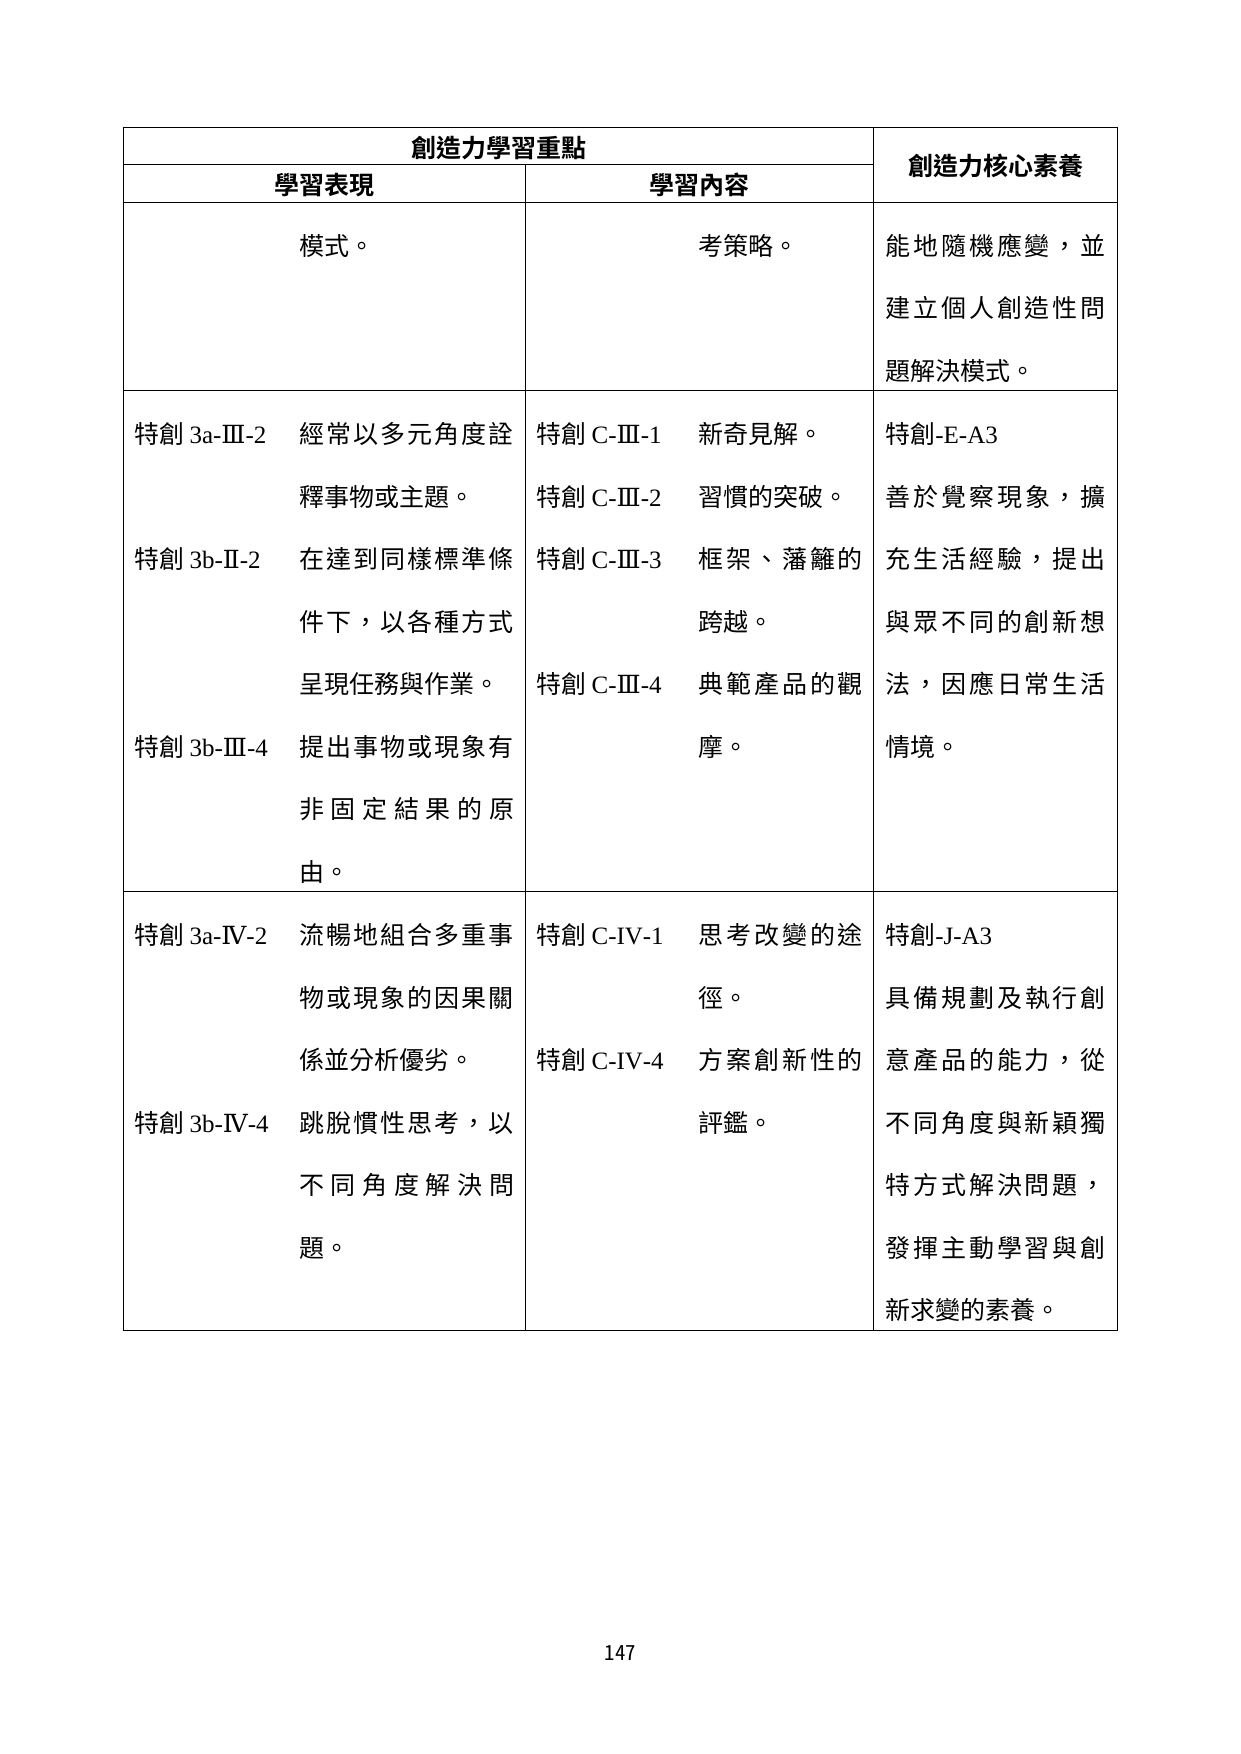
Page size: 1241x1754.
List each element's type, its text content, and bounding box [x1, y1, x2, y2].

table_cell 特創3a-Ⅲ-2 特創3b-Ⅱ-2 特創3b-Ⅲ-4 [124, 391, 288, 891]
table_cell [526, 203, 687, 390]
table_header 創造力學習重點 [124, 128, 873, 164]
table_header 創造力核心素養 [874, 128, 1117, 202]
table_cell 模式。 [288, 203, 525, 390]
table_cell 特創3a-Ⅳ-2 特創3b-Ⅳ-4 [124, 892, 288, 1330]
table_cell [124, 203, 288, 390]
table_cell 特創-J-A3 具備規劃及執行創意產品的能力，從不同角度與新穎獨特方式解決問題，發揮主動學習與創新求變的素養。 [874, 892, 1117, 1330]
table_cell 特創C-IV-1 特創C-IV-4 [526, 892, 687, 1330]
table_cell 經常以多元角度詮釋事物或主題。 在達到同樣標準條件下，以各種方式呈現任務與作業。 提出事物或現象有非固定結果的原由。 [288, 391, 525, 891]
table_cell 特創C-Ⅲ-1 特創C-Ⅲ-2 特創C-Ⅲ-3 特創C-Ⅲ-4 [526, 391, 687, 891]
table_cell 新奇見解。 習慣的突破。 框架、藩籬的跨越。 典範產品的觀摩。 [688, 391, 873, 891]
table_cell 能地隨機應變，並建立個人創造性問題解決模式。 [874, 203, 1117, 390]
table_cell 考策略。 [688, 203, 873, 390]
table_cell 思考改變的途徑。 方案創新性的評鑑。 [688, 892, 873, 1330]
table_cell 特創-E-A3 善於覺察現象，擴充生活經驗，提出與眾不同的創新想法，因應日常生活情境。 [874, 391, 1117, 891]
table_cell 學習內容 [526, 165, 873, 202]
table_cell 學習表現 [124, 165, 525, 202]
table_cell 流暢地組合多重事物或現象的因果關係並分析優劣。 跳脫慣性思考，以不同角度解決問題。 [288, 892, 525, 1330]
